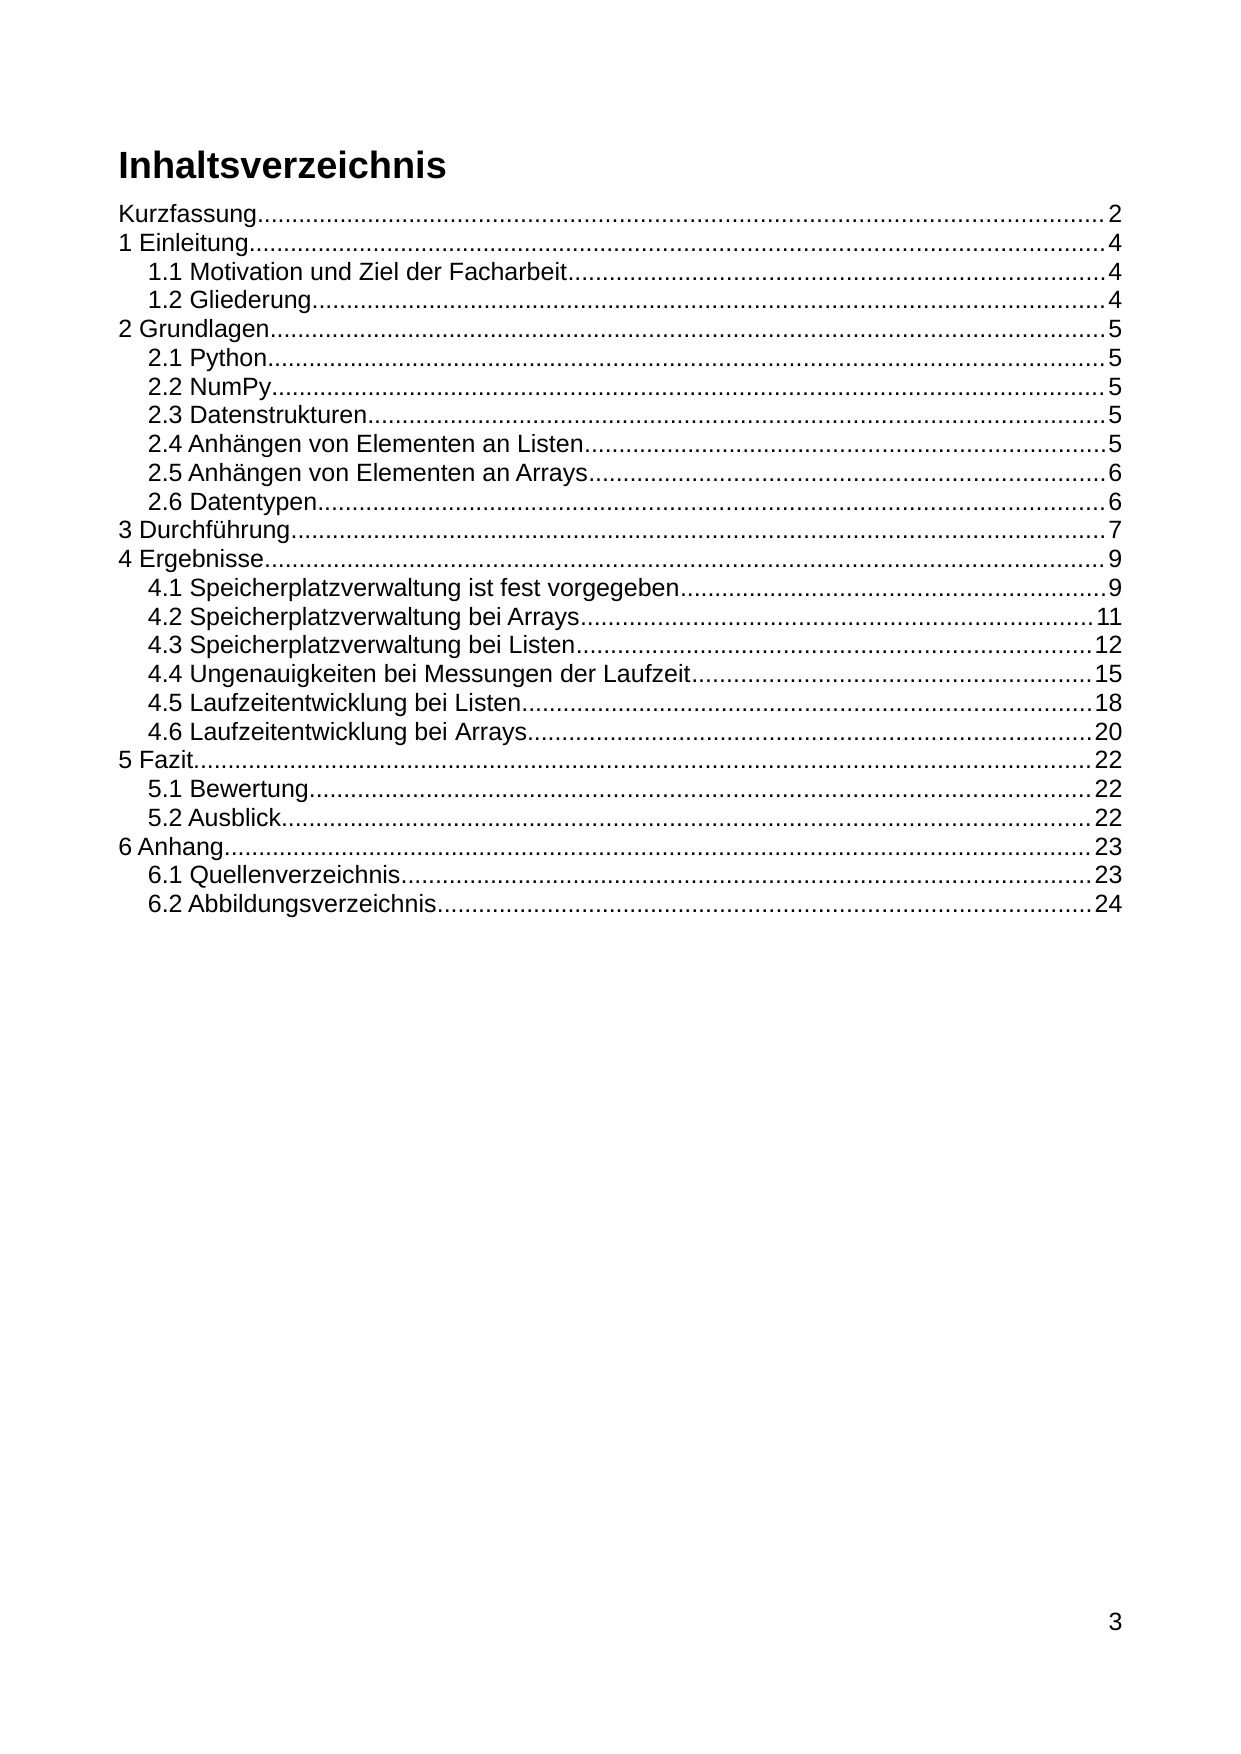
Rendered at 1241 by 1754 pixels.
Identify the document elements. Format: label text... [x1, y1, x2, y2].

text 4.5 Laufzeitentwicklung bei Listen 18 [148, 688, 1122, 717]
text 4.3 Speicherplatzverwaltung bei Listen 12 [148, 631, 1122, 659]
text 4.2 Speicherplatzverwaltung bei Arrays 11 [148, 602, 1122, 631]
text 2.2 NumPy 5 [148, 372, 1122, 401]
text 1.1 Motivation und Ziel der Facharbeit 4 [148, 257, 1122, 286]
text 6 Anhang 23 [118, 832, 1122, 861]
text 1.2 Gliederung 4 [148, 286, 1122, 314]
text 2 Grundlagen 5 [118, 314, 1122, 343]
text 5.2 Ausblick 22 [148, 803, 1122, 832]
text 5.1 Bewertung 22 [148, 774, 1122, 803]
text 2.4 Anhängen von Elementen an Listen 5 [148, 429, 1122, 458]
text 6.1 Quellenverzeichnis 23 [148, 861, 1122, 889]
text Kurzfassung 2 [118, 199, 1122, 228]
text 4.4 Ungenauigkeiten bei Messungen der Laufzeit 15 [148, 659, 1122, 688]
subtitle Inhaltsverzeichnis [118, 143, 1122, 187]
text 4.6 Laufzeitentwicklung bei Arrays 20 [148, 717, 1122, 746]
text 4.1 Speicherplatzverwaltung ist fest vorgegeben 9 [148, 573, 1122, 602]
text 3 Durchführung 7 [118, 516, 1122, 544]
text 4 Ergebnisse 9 [118, 544, 1122, 573]
text 6.2 Abbildungsverzeichnis 24 [148, 889, 1122, 918]
text 2.3 Datenstrukturen 5 [148, 401, 1122, 429]
text 2.6 Datentypen 6 [148, 487, 1122, 516]
text 5 Fazit 22 [118, 746, 1122, 774]
text 2.5 Anhängen von Elementen an Arrays 6 [148, 458, 1122, 487]
text 2.1 Python 5 [148, 343, 1122, 372]
text 1 Einleitung 4 [118, 228, 1122, 257]
